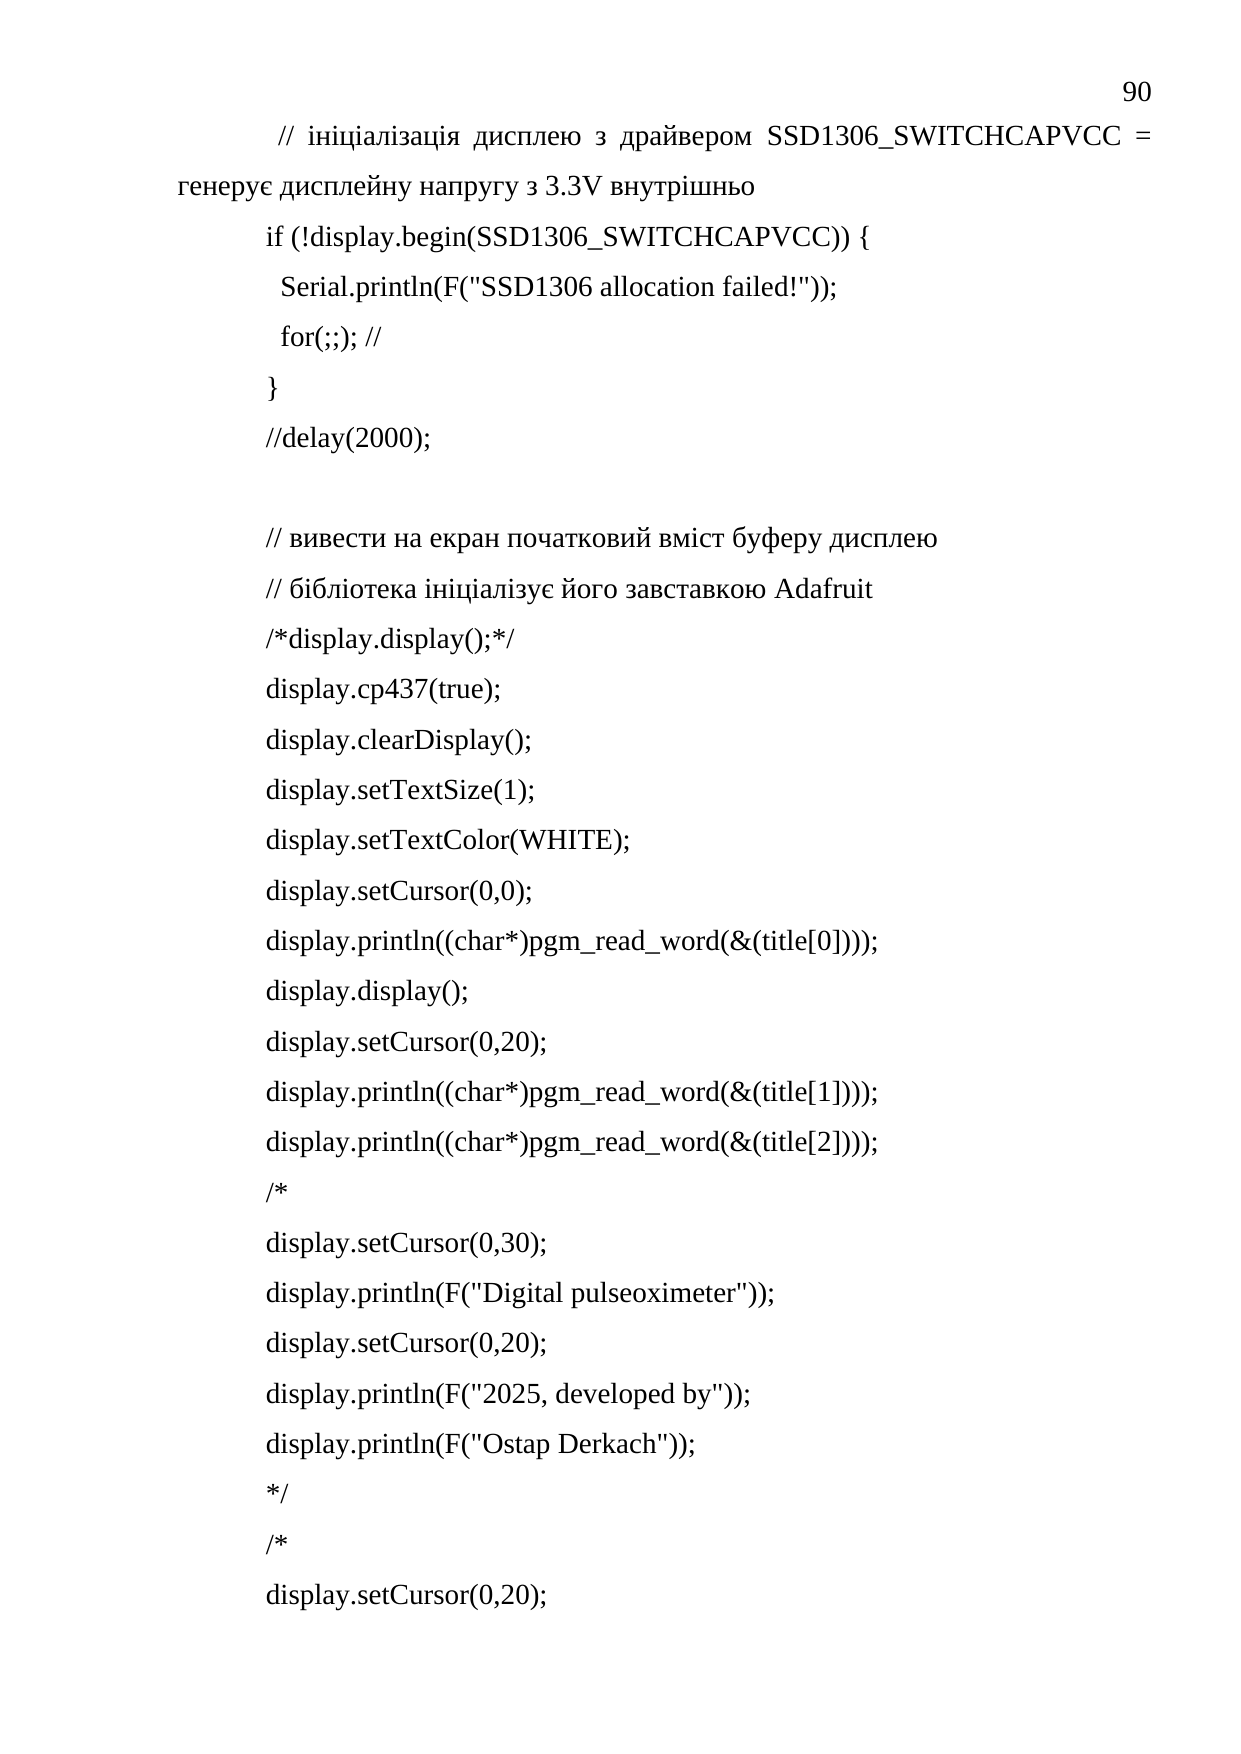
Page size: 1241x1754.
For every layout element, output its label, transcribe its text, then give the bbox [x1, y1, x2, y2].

text if (!display.begin(SSD1306_SWITCHCAPVCC)) { [177, 219, 1152, 252]
text display.println((char*)pgm_read_word(&(title[1]))); [177, 1074, 1152, 1108]
text display.setCursor(0,20); [177, 1577, 1152, 1611]
text display.setCursor(0,30); [177, 1225, 1152, 1258]
text display.display(); [177, 973, 1152, 1007]
text display.cp437(true); [177, 672, 1152, 705]
text // ініціалізація дисплею з драйвером SSD1306_SWITCHCAPVCC = генерує дисплейну напругу з 3.3V внутрішньо [177, 118, 1152, 202]
text } [177, 370, 1152, 403]
text /* [177, 1527, 1152, 1560]
text /* [177, 1175, 1152, 1208]
text for(;;); // [177, 319, 1152, 353]
text */ [177, 1477, 1152, 1510]
text display.setCursor(0,0); [177, 873, 1152, 906]
text /*display.display();*/ [177, 621, 1152, 655]
text display.setTextColor(WHITE); [177, 822, 1152, 856]
text display.setCursor(0,20); [177, 1326, 1152, 1359]
text display.println((char*)pgm_read_word(&(title[0]))); [177, 923, 1152, 957]
text display.println(F("2025, developed by")); [177, 1376, 1152, 1409]
text display.setTextSize(1); [177, 772, 1152, 806]
text display.setCursor(0,20); [177, 1024, 1152, 1057]
text display.println((char*)pgm_read_word(&(title[2]))); [177, 1124, 1152, 1158]
text display.clearDisplay(); [177, 722, 1152, 755]
text Serial.println(F("SSD1306 allocation failed!")); [177, 269, 1152, 303]
text // вивести на екран початковий вміст буферу дисплею [177, 521, 1152, 554]
text display.println(F("Digital pulseoximeter")); [177, 1275, 1152, 1309]
text //delay(2000); [177, 420, 1152, 453]
text // бібліотека ініціалізує його завставкою Adafruit [177, 571, 1152, 604]
text display.println(F("Ostap Derkach")); [177, 1426, 1152, 1460]
